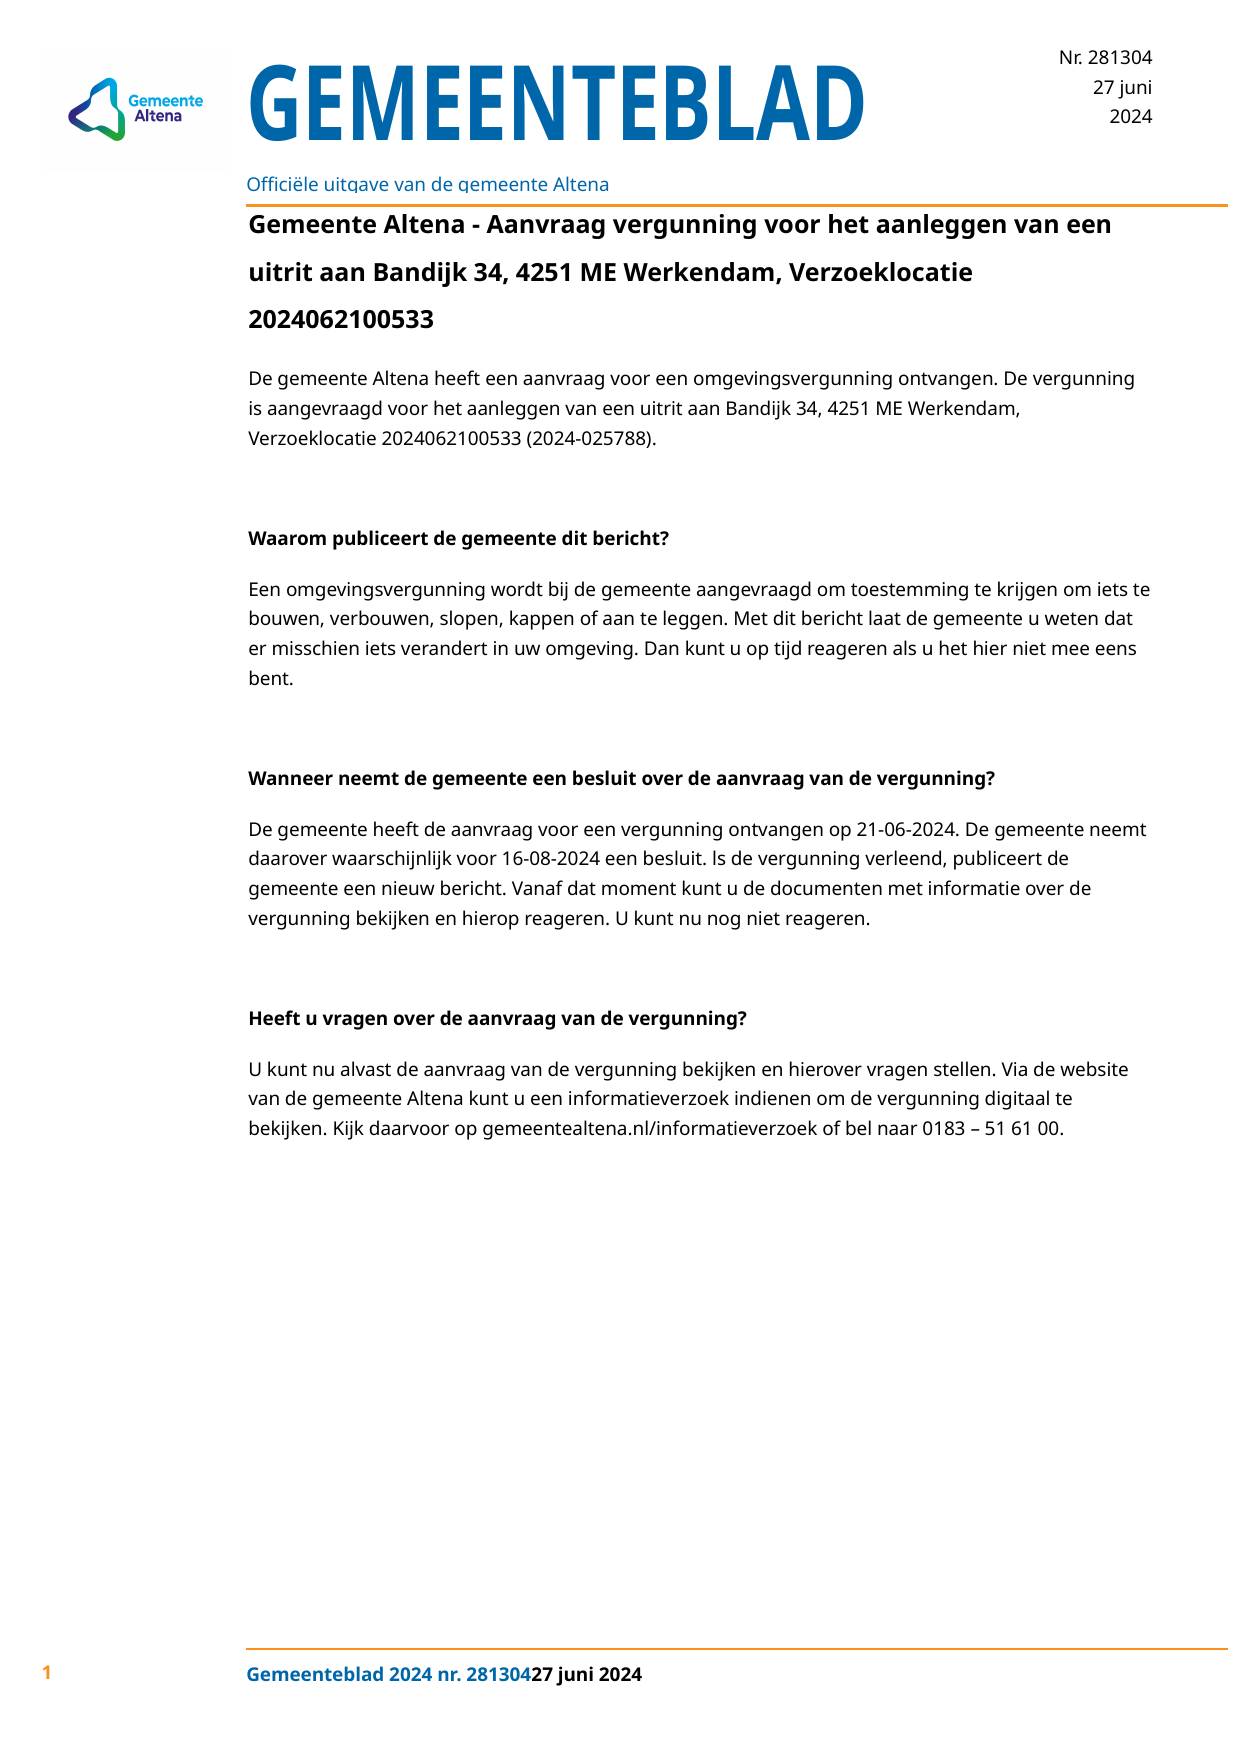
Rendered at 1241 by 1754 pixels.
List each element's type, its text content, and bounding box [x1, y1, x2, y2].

text Waarom publiceert de gemeente dit bericht? [248, 526, 1152, 551]
text De gemeente heeft de aanvraag voor een vergunning ontvangen op 21-06-2024. De gemeente neemt daarover waarschijnlijk voor 16-08-2024 een besluit. ls de vergunning verleend, publiceert de gemeente een nieuw bericht. Vanaf dat moment kunt u de documenten met informatie over de vergunning bekijken en hierop reageren. U kunt nu nog niet reageren. [248, 816, 1152, 930]
text U kunt nu alvast de aanvraag van de vergunning bekijken en hierover vragen stellen. Via de website van de gemeente Altena kunt u een informatieverzoek indienen om de vergunning digitaal te bekijken. Kijk daarvoor op gemeentealtena.nl/informatieverzoek of bel naar 0183 – 51 61 00. [248, 1056, 1152, 1141]
picture [41, 47, 231, 172]
text Gemeente Altena - Aanvraag vergunning voor het aanleggen van een uitrit aan Bandijk 34, 4251 ME Werkendam, Verzoeklocatie 2024062100533 [248, 207, 1152, 336]
text Heeft u vragen over de aanvraag van de vergunning? [248, 1006, 1152, 1031]
text Wanneer neemt de gemeente een besluit over de aanvraag van de vergunning? [248, 766, 1152, 791]
text De gemeente Altena heeft een aanvraag voor een omgevingsvergunning ontvangen. De vergunning is aangevraagd voor het aanleggen van een uitrit aan Bandijk 34, 4251 ME Werkendam, Verzoeklocatie 2024062100533 (2024-025788). [248, 366, 1152, 450]
text Een omgevingsvergunning wordt bij de gemeente aangevraagd om toestemming te krijgen om iets te bouwen, verbouwen, slopen, kappen of aan te leggen. Met dit bericht laat de gemeente u weten dat er misschien iets verandert in uw omgeving. Dan kunt u op tijd reageren als u het hier niet mee eens bent. [248, 576, 1152, 690]
